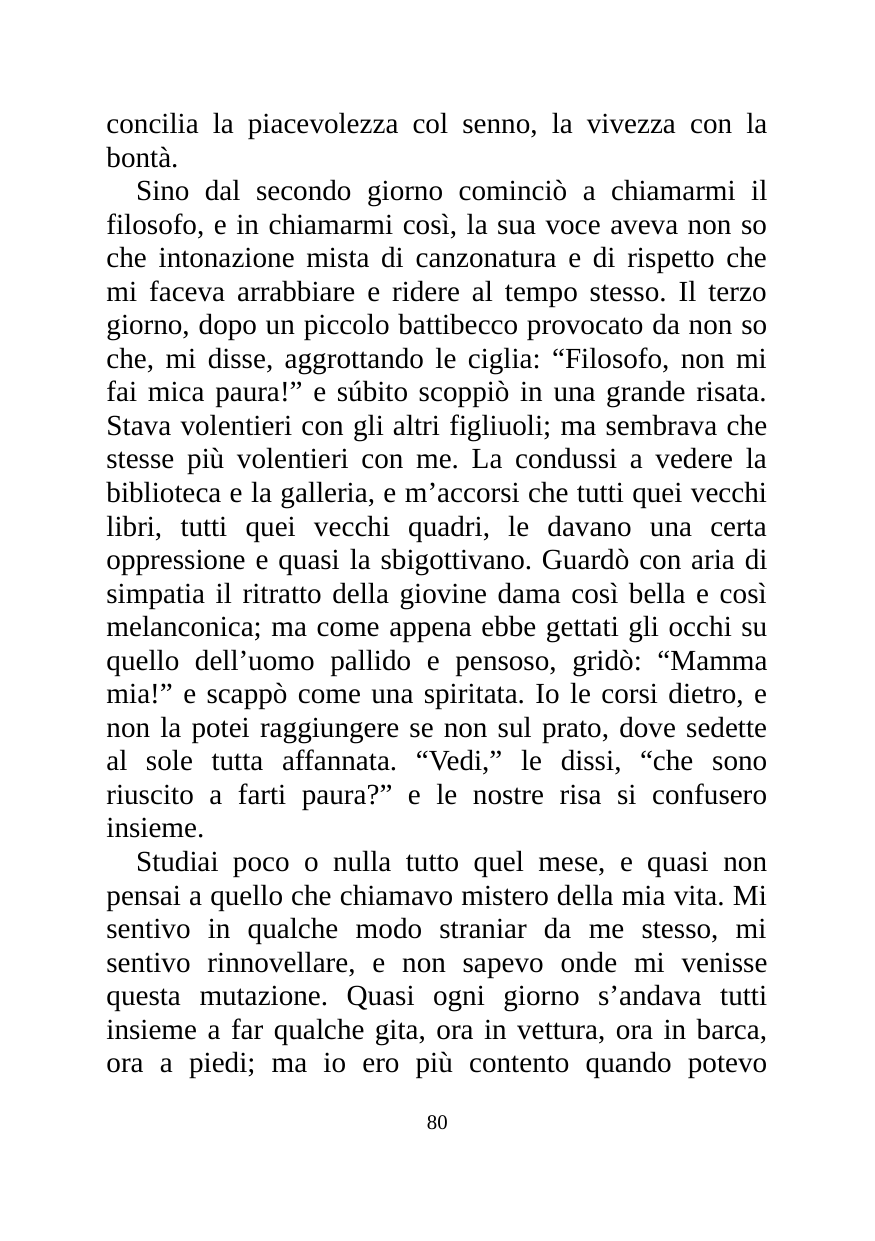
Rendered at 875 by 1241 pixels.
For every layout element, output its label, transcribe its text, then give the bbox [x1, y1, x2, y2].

text Studiai poco o nulla tutto quel mese, e quasi non pensai a quello che chiamavo mistero della mia vita. Mi sentivo in qualche modo straniar da me stesso, mi sentivo rinnovellare, e non sapevo onde mi venisse questa mutazione. Quasi ogni giorno s’andava tutti insieme a far qualche gita, ora in vettura, ora in barca, ora a piedi; ma io ero più contento quando potevo [106, 844, 768, 1079]
text Sino dal secondo giorno cominciò a chiamarmi il filosofo, e in chiamarmi così, la sua voce aveva non so che intonazione mista di canzonatura e di rispetto che mi faceva arrabbiare e ridere al tempo stesso. Il terzo giorno, dopo un piccolo battibecco provocato da non so che, mi disse, aggrottando le ciglia: “Filosofo, non mi fai mica paura!” e súbito scoppiò in una grande risata. Stava volentieri con gli altri figliuoli; ma sembrava che stesse più volentieri con me. La condussi a vedere la biblioteca e la galleria, e m’accorsi che tutti quei vecchi libri, tutti quei vecchi quadri, le davano una certa oppressione e quasi la sbigottivano. Guardò con aria di simpatia il ritratto della giovine dama così bella e così melanconica; ma come appena ebbe gettati gli occhi su quello dell’uomo pallido e pensoso, gridò: “Mamma mia!” e scappò come una spiritata. Io le corsi dietro, e non la potei raggiungere se non sul prato, dove sedette al sole tutta affannata. “Vedi,” le dissi, “che sono riuscito a farti paura?” e le nostre risa si confusero insieme. [106, 173, 768, 844]
text concilia la piacevolezza col senno, la vivezza con la bontà. [106, 106, 768, 173]
